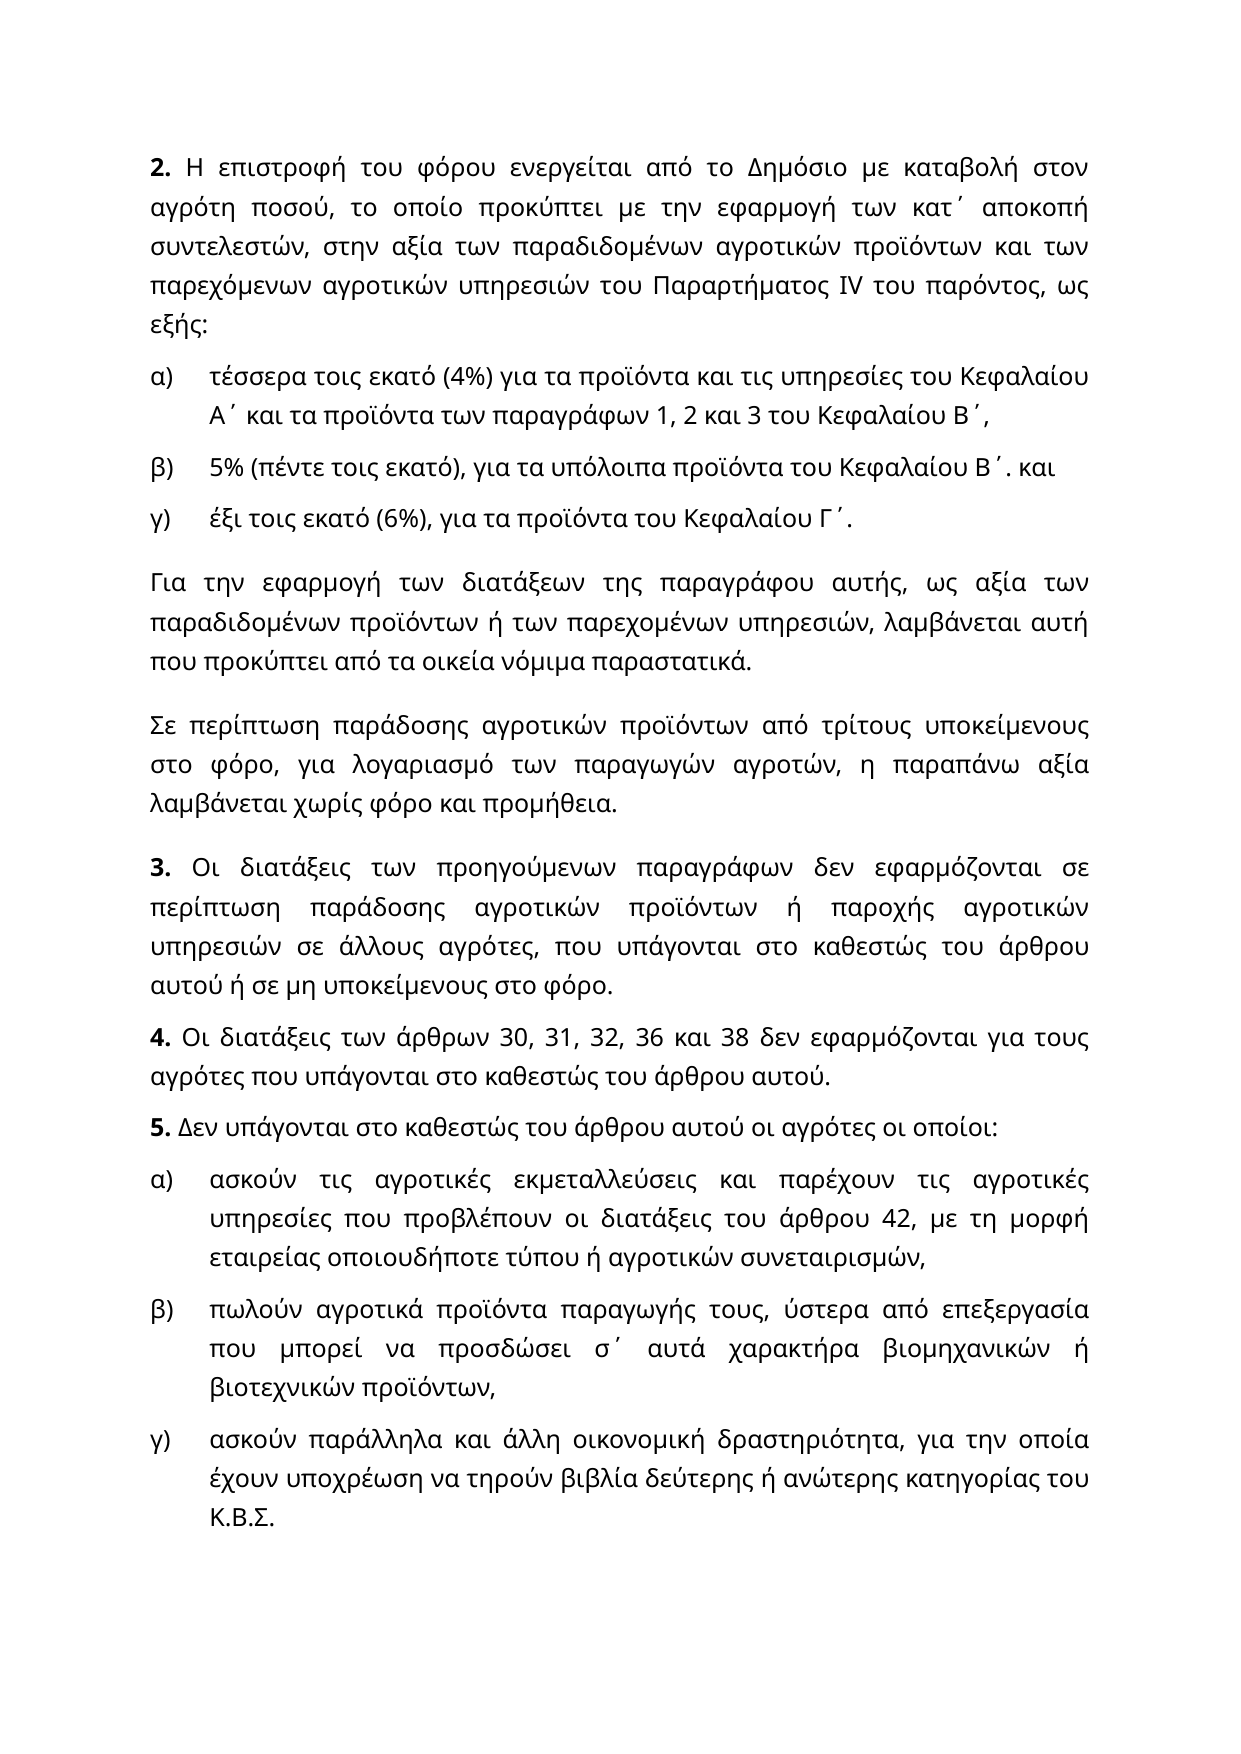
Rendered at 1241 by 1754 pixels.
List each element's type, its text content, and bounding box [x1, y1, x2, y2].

list α) τέσσερα τοις εκατό (4%) για τα προϊόντα και τις υπηρεσίες του Κεφαλαίου Α΄ και τα προϊόντα των παραγράφων 1, 2 και 3 του Κεφαλαίου Β΄, [150, 358, 1090, 432]
list β) πωλούν αγροτικά προϊόντα παραγωγής τους, ύστερα από επεξεργασία που μπορεί να προσδώσει σ΄ αυτά χαρακτήρα βιομηχανικών ή βιοτεχνικών προϊόντων, [150, 1292, 1090, 1404]
text Για την εφαρμογή των διατάξεων της παραγράφου αυτής, ως αξία των παραδιδομένων προϊόντων ή των παρεχομένων υπηρεσιών, λαμβάνεται αυτή που προκύπτει από τα οικεία νόμιμα παραστατικά. [150, 565, 1090, 677]
list γ) ασκούν παράλληλα και άλλη οικονομική δραστηριότητα, για την οποία έχουν υποχρέωση να τηρούν βιβλία δεύτερης ή ανώτερης κατηγορίας του Κ.Β.Σ. [150, 1422, 1090, 1534]
list α) ασκούν τις αγροτικές εκμεταλλεύσεις και παρέχουν τις αγροτικές υπηρεσίες που προβλέπουν οι διατάξεις του άρθρου 42, με τη μορφή εταιρείας οποιουδήποτε τύπου ή αγροτικών συνεταιρισμών, [150, 1162, 1090, 1274]
list β) 5% (πέντε τοις εκατό), για τα υπόλοιπα προϊόντα του Κεφαλαίου Β΄. και [150, 449, 1090, 483]
text 5. Δεν υπάγονται στο καθεστώς του άρθρου αυτού οι αγρότες οι οποίοι: [150, 1110, 1090, 1144]
text 3. Οι διατάξεις των προηγούμενων παραγράφων δεν εφαρμόζονται σε περίπτωση παράδοσης αγροτικών προϊόντων ή παροχής αγροτικών υπηρεσιών σε άλλους αγρό­τες, που υπάγονται στο καθεστώς του άρθρου αυτού ή σε μη υποκείμενους στο φόρο. [150, 850, 1090, 1002]
text Σε περίπτωση παράδοσης αγροτικών προϊόντων από τρίτους υποκείμενους στο φόρο, για λογαριασμό των παραγωγών αγροτών, η παραπάνω αξία λαμβάνεται χωρίς φόρο και προμήθεια. [150, 707, 1090, 820]
text 4. Οι διατάξεις των άρθρων 30, 31, 32, 36 και 38 δεν εφαρμόζονται για τους αγρότες που υπάγονται στο καθεστώς του άρθρου αυτού. [150, 1019, 1090, 1092]
list γ) έξι τοις εκατό (6%), για τα προϊόντα του Κεφαλαίου Γ΄. [150, 501, 1090, 535]
text 2. Η επιστροφή του φόρου ενεργείται από το Δημόσιο με καταβολή στον αγρότη ποσού, το οποίο προκύπτει με την εφαρμογή των κατ΄ αποκοπή συντελεστών, στην αξία των παραδιδομένων αγροτικών προϊόντων και των παρεχόμενων αγροτικών υπηρεσιών του Παραρτήματος IV του παρόντος, ως εξής: [150, 150, 1090, 341]
